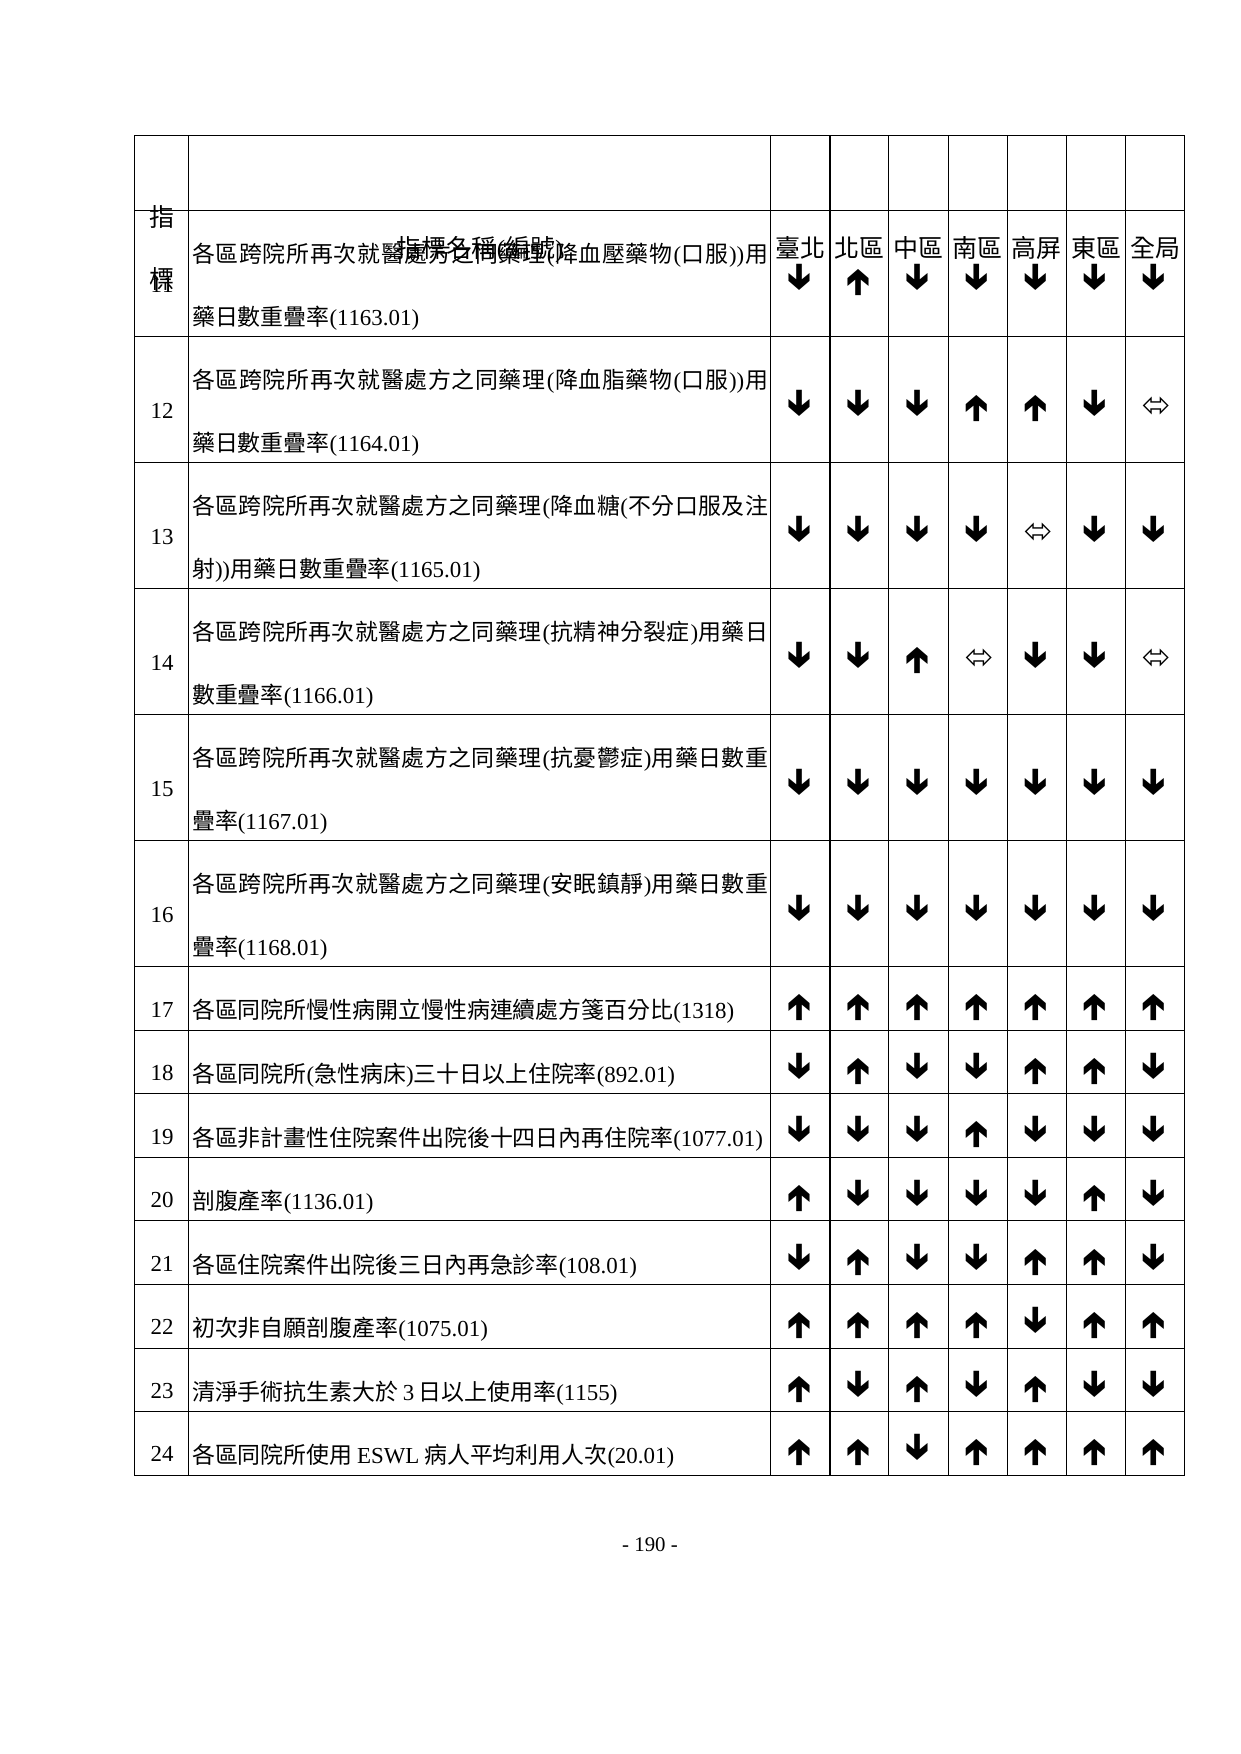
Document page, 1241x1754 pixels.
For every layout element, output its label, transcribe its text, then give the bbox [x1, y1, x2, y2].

table_cell  [1008, 211, 1066, 336]
table_cell 12 [135, 337, 188, 462]
table_header 指標 [135, 136, 188, 210]
table_cell  [889, 1221, 948, 1284]
table_cell  [1126, 589, 1184, 714]
table_header [831, 136, 888, 210]
table_cell  [1008, 967, 1066, 1030]
table_cell  [1126, 1094, 1184, 1157]
table_cell  [949, 1221, 1007, 1284]
table_cell  [1067, 463, 1125, 588]
table_cell 20 [135, 1158, 188, 1220]
table_cell 各區跨院所再次就醫處方之同藥理(抗精神分裂症)用藥日數重疊率(1166.01) [189, 589, 770, 714]
table_cell 各區非計畫性住院案件出院後十四日內再住院率(1077.01) [189, 1094, 770, 1157]
table_cell 22 [135, 1285, 188, 1347]
table_cell  [889, 1158, 948, 1220]
table_cell  [889, 1285, 948, 1347]
table_header [1126, 136, 1184, 210]
table_cell  [889, 589, 948, 714]
table_cell  [1008, 463, 1066, 588]
table_cell  [949, 1285, 1007, 1347]
table_cell  [831, 589, 888, 714]
table_cell  [831, 715, 888, 840]
table_cell  [1008, 1031, 1066, 1093]
table_cell  [1067, 967, 1125, 1030]
table_cell  [1126, 1031, 1184, 1093]
table_cell  [1008, 589, 1066, 714]
table_cell  [1067, 1285, 1125, 1347]
table_cell  [1126, 841, 1184, 966]
table_cell  [1008, 337, 1066, 462]
table_cell 各區跨院所再次就醫處方之同藥理(降血脂藥物(口服))用藥日數重疊率(1164.01) [189, 337, 770, 462]
table_cell  [1126, 1221, 1184, 1284]
table_cell  [1067, 211, 1125, 336]
table_cell  [771, 211, 829, 336]
table_cell  [1126, 1412, 1184, 1474]
table_cell 15 [135, 715, 188, 840]
table_cell  [771, 715, 829, 840]
table_cell  [949, 1349, 1007, 1411]
table_cell 各區跨院所再次就醫處方之同藥理(抗憂鬱症)用藥日數重疊率(1167.01) [189, 715, 770, 840]
table_cell  [889, 841, 948, 966]
table_cell  [1008, 1221, 1066, 1284]
table_cell  [1126, 211, 1184, 336]
table_cell 23 [135, 1349, 188, 1411]
table_cell  [1008, 1285, 1066, 1347]
table_cell  [889, 1349, 948, 1411]
table_cell  [831, 841, 888, 966]
table_cell  [831, 1158, 888, 1220]
table_cell  [1126, 337, 1184, 462]
table_cell 各區跨院所再次就醫處方之同藥理(降血糖(不分口服及注射))用藥日數重疊率(1165.01) [189, 463, 770, 588]
table_cell  [771, 1094, 829, 1157]
table_cell  [1067, 715, 1125, 840]
table_cell 18 [135, 1031, 188, 1093]
table_cell  [949, 841, 1007, 966]
table_cell  [771, 841, 829, 966]
table_cell  [771, 1158, 829, 1220]
table_header [1008, 136, 1066, 210]
table_header [189, 136, 770, 210]
table_cell  [1067, 1221, 1125, 1284]
table_cell  [1008, 1158, 1066, 1220]
table_cell  [889, 1412, 948, 1474]
table_cell  [831, 967, 888, 1030]
table_cell 剖腹產率(1136.01) [189, 1158, 770, 1220]
table_cell  [1126, 1158, 1184, 1220]
table_cell  [831, 1412, 888, 1474]
table_cell  [771, 337, 829, 462]
table_cell  [831, 1094, 888, 1157]
table_cell  [889, 967, 948, 1030]
table_cell  [831, 211, 888, 336]
table_cell 初次非自願剖腹產率(1075.01) [189, 1285, 770, 1347]
table_cell  [831, 337, 888, 462]
table_cell  [1008, 1094, 1066, 1157]
table_cell 16 [135, 841, 188, 966]
table_cell 各區跨院所再次就醫處方之同藥理(安眠鎮靜)用藥日數重疊率(1168.01) [189, 841, 770, 966]
table_cell  [1126, 463, 1184, 588]
table_cell  [949, 1094, 1007, 1157]
table_cell  [771, 1031, 829, 1093]
table_cell  [1126, 715, 1184, 840]
table_cell  [1067, 1412, 1125, 1474]
table_cell  [1067, 841, 1125, 966]
table_cell  [831, 463, 888, 588]
table_header [949, 136, 1007, 210]
table_cell  [1067, 1031, 1125, 1093]
table_cell  [949, 715, 1007, 840]
table_cell 清淨手術抗生素大於3日以上使用率(1155) [189, 1349, 770, 1411]
table_cell 14 [135, 589, 188, 714]
table_cell 各區同院所使用ESWL病人平均利用人次(20.01) [189, 1412, 770, 1474]
table_cell  [831, 1031, 888, 1093]
table_cell  [831, 1285, 888, 1347]
table_cell 各區同院所慢性病開立慢性病連續處方箋百分比(1318) [189, 967, 770, 1030]
table_cell  [1067, 1158, 1125, 1220]
table_cell 13 [135, 463, 188, 588]
table_header [889, 136, 948, 210]
table_cell 24 [135, 1412, 188, 1474]
table_cell  [889, 463, 948, 588]
table_cell  [831, 1349, 888, 1411]
table_header [1067, 136, 1125, 210]
table_cell  [949, 1412, 1007, 1474]
table_cell 各區跨院所再次就醫處方之同藥理(降血壓藥物(口服))用藥日數重疊率(1163.01) [189, 211, 770, 336]
table_cell  [949, 211, 1007, 336]
table_cell 21 [135, 1221, 188, 1284]
table_cell  [771, 589, 829, 714]
table_cell  [1008, 1349, 1066, 1411]
table_cell  [1008, 715, 1066, 840]
table_cell  [889, 1094, 948, 1157]
table_cell  [771, 967, 829, 1030]
table_cell 各區同院所(急性病床)三十日以上住院率(892.01) [189, 1031, 770, 1093]
table_cell  [1067, 589, 1125, 714]
table_cell  [949, 967, 1007, 1030]
table_cell  [949, 1031, 1007, 1093]
table_cell 19 [135, 1094, 188, 1157]
table_cell  [771, 1412, 829, 1474]
table_cell  [1008, 841, 1066, 966]
table_cell  [1126, 1285, 1184, 1347]
table_cell  [1067, 1349, 1125, 1411]
table_cell 各區住院案件出院後三日內再急診率(108.01) [189, 1221, 770, 1284]
table_cell  [771, 1349, 829, 1411]
table_cell  [949, 337, 1007, 462]
table_cell  [771, 1285, 829, 1347]
table_cell  [949, 589, 1007, 714]
table_cell 17 [135, 967, 188, 1030]
table_cell  [949, 1158, 1007, 1220]
table_cell  [1067, 1094, 1125, 1157]
table_cell  [1126, 967, 1184, 1030]
table_cell  [771, 1221, 829, 1284]
table_cell  [831, 1221, 888, 1284]
table_cell  [889, 1031, 948, 1093]
table_header [771, 136, 829, 210]
table_cell  [1008, 1412, 1066, 1474]
table_cell  [1126, 1349, 1184, 1411]
table_cell  [889, 211, 948, 336]
table_cell  [1067, 337, 1125, 462]
table_cell  [771, 463, 829, 588]
table_cell  [889, 715, 948, 840]
table_cell  [949, 463, 1007, 588]
table_cell 11 [135, 211, 188, 336]
table_cell  [889, 337, 948, 462]
